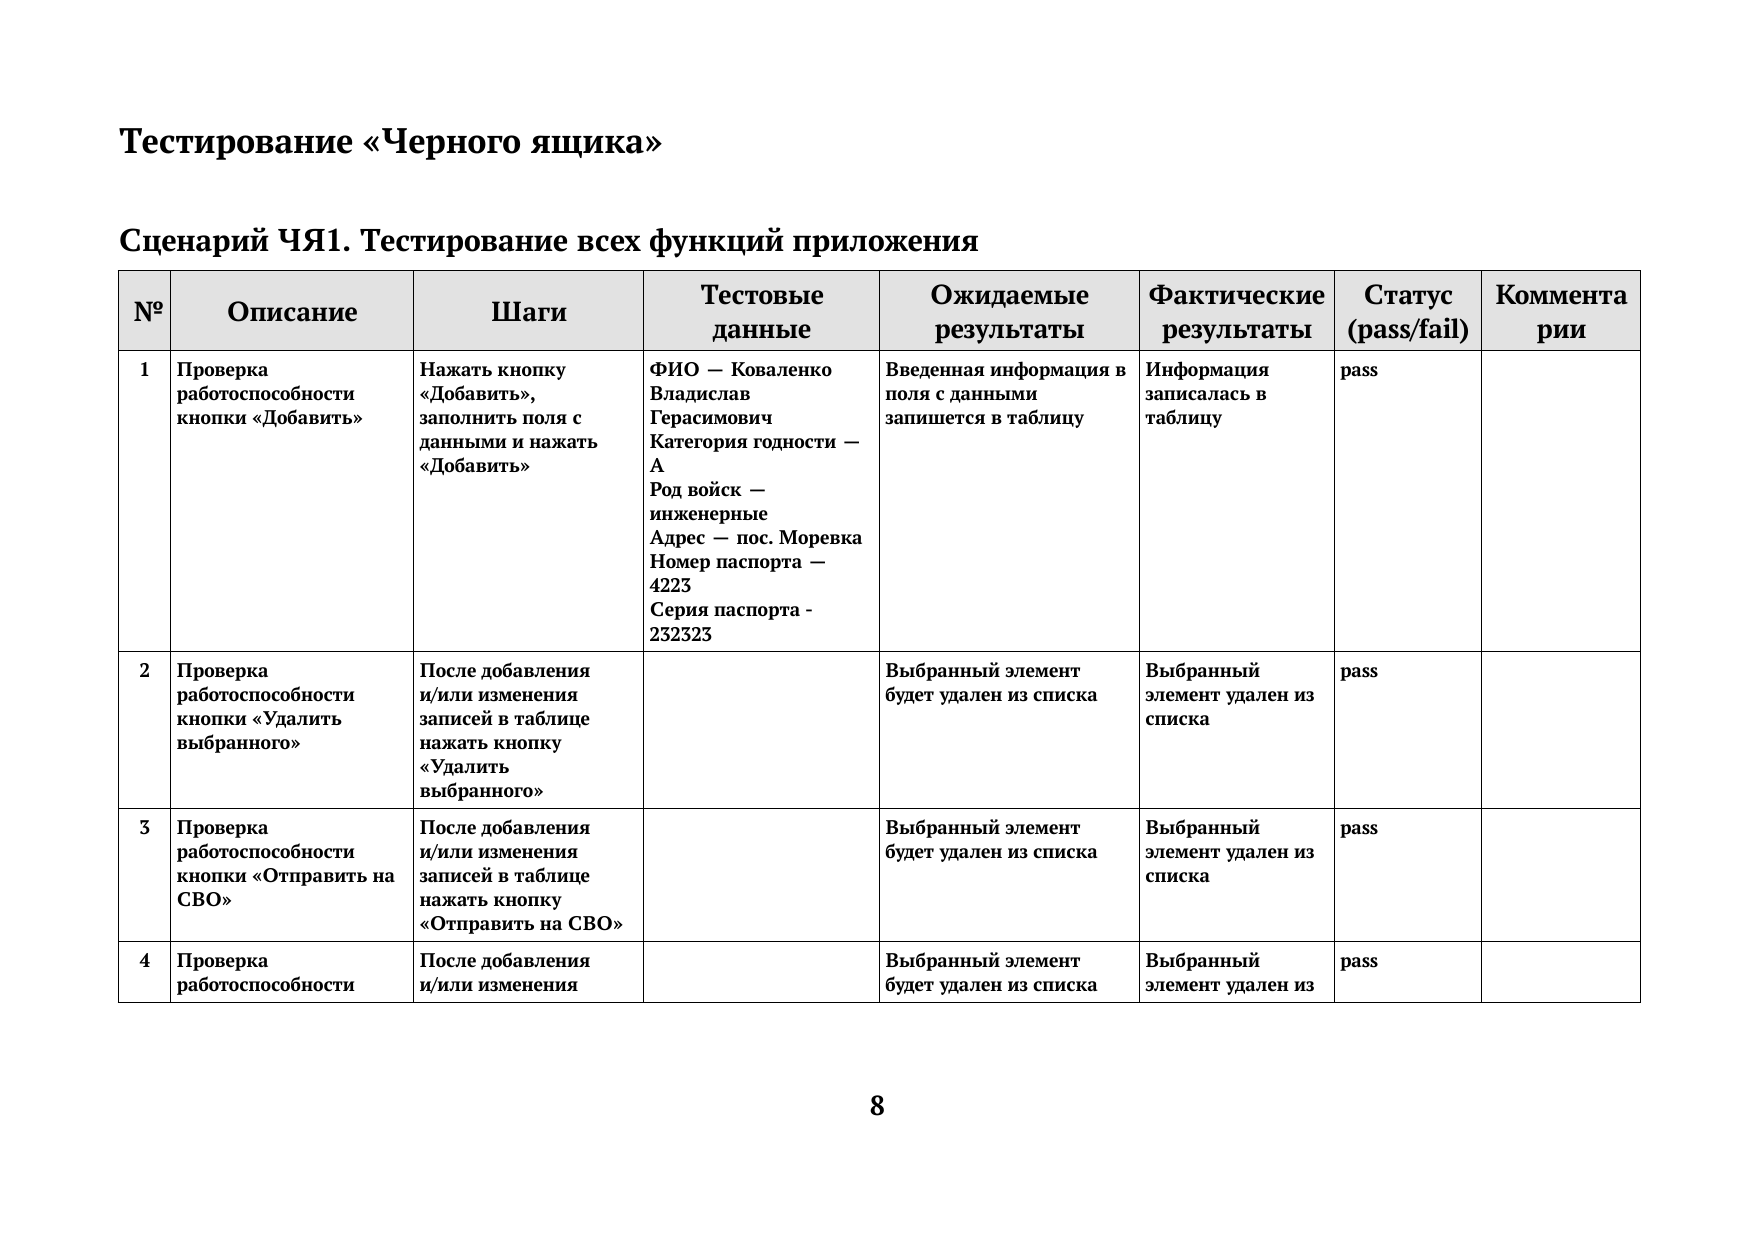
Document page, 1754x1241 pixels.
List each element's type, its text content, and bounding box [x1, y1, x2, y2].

table_header № [119, 271, 170, 350]
table_cell Выбранный элемент удален из списка [1140, 652, 1334, 808]
table_cell [644, 809, 879, 941]
table_cell Проверка работоспособности кнопки «Добавить» [171, 351, 413, 651]
table_cell Выбранный элемент будет удален из списка [880, 942, 1139, 1002]
table_cell Выбранный элемент удален из списка [1140, 809, 1334, 941]
subtitle Сценарий ЧЯ1. Тестирование всех функций приложения [118, 220, 1636, 259]
table_cell [1482, 652, 1640, 808]
table_cell Выбранный элемент будет удален из списка [880, 809, 1139, 941]
table_header Тестовые данные [644, 271, 879, 350]
table_cell Выбранный элемент будет удален из списка [880, 652, 1139, 808]
table_cell [644, 652, 879, 808]
table_cell pass [1335, 652, 1481, 808]
table_cell Проверка работоспособности кнопки «Удалить выбранного» [171, 652, 413, 808]
table_cell Информация записалась в таблицу [1140, 351, 1334, 651]
table_cell pass [1335, 351, 1481, 651]
table_cell [1482, 809, 1640, 941]
table_cell После добавления и/или изменения записей в таблице нажать кнопку «Отправить на СВО» [414, 809, 643, 941]
table_header Фактические результаты [1140, 271, 1334, 350]
table_cell 2 [119, 652, 170, 808]
table_header Ожидаемые результаты [880, 271, 1139, 350]
table_cell 4 [119, 942, 170, 1002]
table_cell 3 [119, 809, 170, 941]
table_cell Нажать кнопку «Добавить», заполнить поля с данными и нажать «Добавить» [414, 351, 643, 651]
subtitle Тестирование «Черного ящика» [118, 118, 1636, 161]
table_cell Выбранный элемент удален из [1140, 942, 1334, 1002]
table_header Шаги [414, 271, 643, 350]
table_cell 1 [119, 351, 170, 651]
table_header Описание [171, 271, 413, 350]
table_cell После добавления и/или изменения [414, 942, 643, 1002]
table_header Статус (pass/fail) [1335, 271, 1481, 350]
table_cell [1482, 942, 1640, 1002]
table_cell [644, 942, 879, 1002]
table_cell Проверка работоспособности кнопки «Отправить на СВО» [171, 809, 413, 941]
table_cell Проверка работоспособности [171, 942, 413, 1002]
table_cell ФИО — Коваленко Владислав Герасимович Категория годности — А Род войск — инженерные Адрес — пос. Моревка Номер паспорта — 4223 Серия паспорта - 232323 [644, 351, 879, 651]
table_cell Введенная информация в поля с данными запишется в таблицу [880, 351, 1139, 651]
table_cell pass [1335, 809, 1481, 941]
table_cell pass [1335, 942, 1481, 1002]
table_cell После добавления и/или изменения записей в таблице нажать кнопку «Удалить выбранного» [414, 652, 643, 808]
table_cell [1482, 351, 1640, 651]
table_header Комментарии [1482, 271, 1640, 350]
